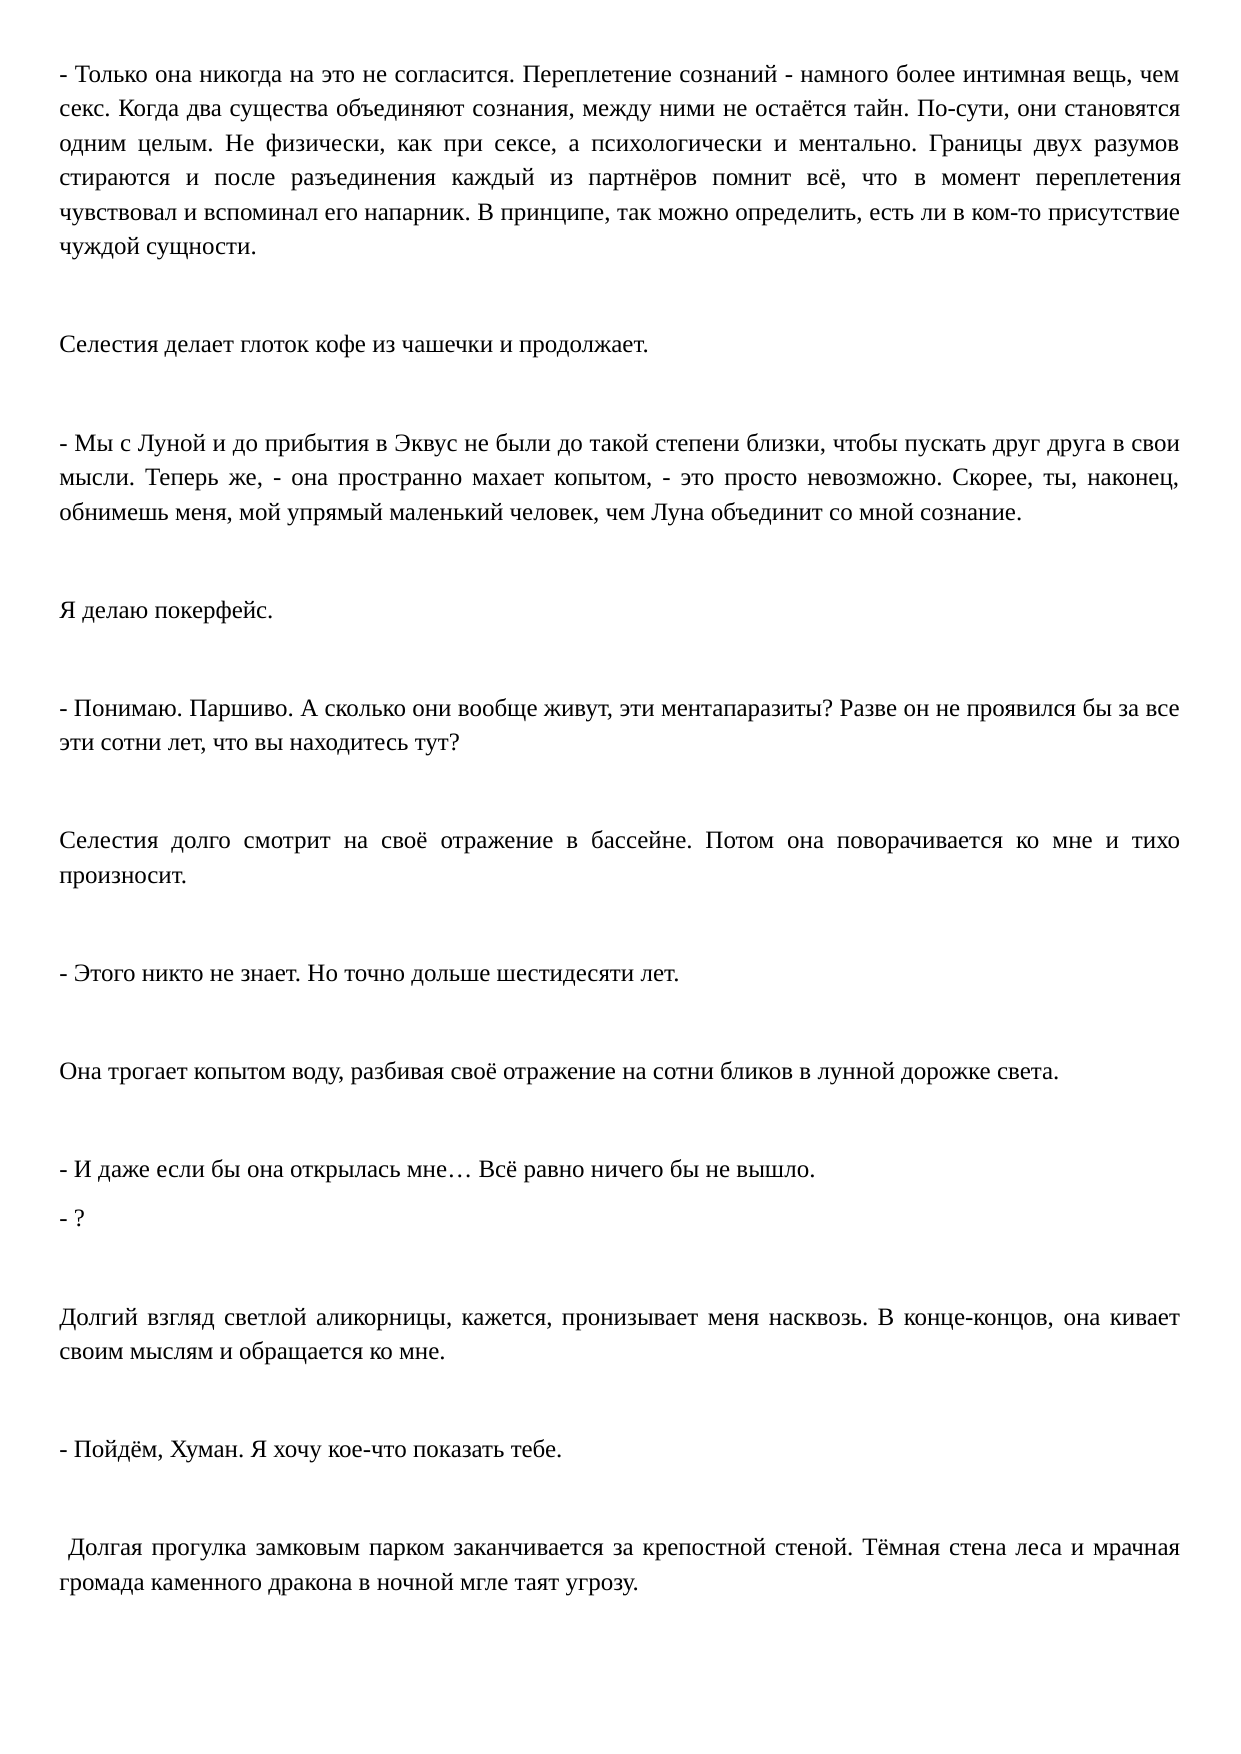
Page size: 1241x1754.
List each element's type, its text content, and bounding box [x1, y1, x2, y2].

text Долгий взгляд светлой аликорницы, кажется, пронизывает меня насквозь. В конце-концов, она кивает своим мыслям и обращается ко мне. [59, 1302, 1181, 1365]
text - Мы с Луной и до прибытия в Эквус не были до такой степени близки, чтобы пускать друг друга в свои мысли. Теперь же, - она пространно махает копытом, - это просто невозможно. Скорее, ты, наконец, обнимешь меня, мой упрямый маленький человек, чем Луна объединит со мной сознание. [59, 428, 1181, 525]
text Она трогает копытом воду, разбивая своё отражение на сотни бликов в лунной дорожке света. [59, 1056, 1181, 1085]
text - Пойдём, Хуман. Я хочу кое-что показать тебе. [59, 1434, 1181, 1463]
text Долгая прогулка замковым парком заканчивается за крепостной стеной. Тёмная стена леса и мрачная громада каменного дракона в ночной мгле таят угрозу. [59, 1532, 1181, 1596]
text - Понимаю. Паршиво. А сколько они вообще живут, эти ментапаразиты? Разве он не проявился бы за все эти сотни лет, что вы находитесь тут? [59, 693, 1181, 756]
text - Только она никогда на это не согласится. Переплетение сознаний - намного более интимная вещь, чем секс. Когда два существа объединяют сознания, между ними не остаётся тайн. По-сути, они становятся одним целым. Не физически, как при сексе, а психологически и ментально. Границы двух разумов стираются и после разъединения каждый из партнёров помнит всё, что в момент переплетения чувствовал и вспоминал его напарник. В принципе, так можно определить, есть ли в ком-то присутствие чуждой сущности. [59, 59, 1181, 260]
text - И даже если бы она открылась мне… Всё равно ничего бы не вышло. [59, 1154, 1181, 1183]
text Селестия долго смотрит на своё отражение в бассейне. Потом она поворачивается ко мне и тихо произносит. [59, 826, 1181, 889]
text Селестия делает глоток кофе из чашечки и продолжает. [59, 329, 1181, 358]
text - Этого никто не знает. Но точно дольше шестидесяти лет. [59, 958, 1181, 987]
text - ? [59, 1203, 1181, 1232]
text Я делаю покерфейс. [59, 595, 1181, 623]
